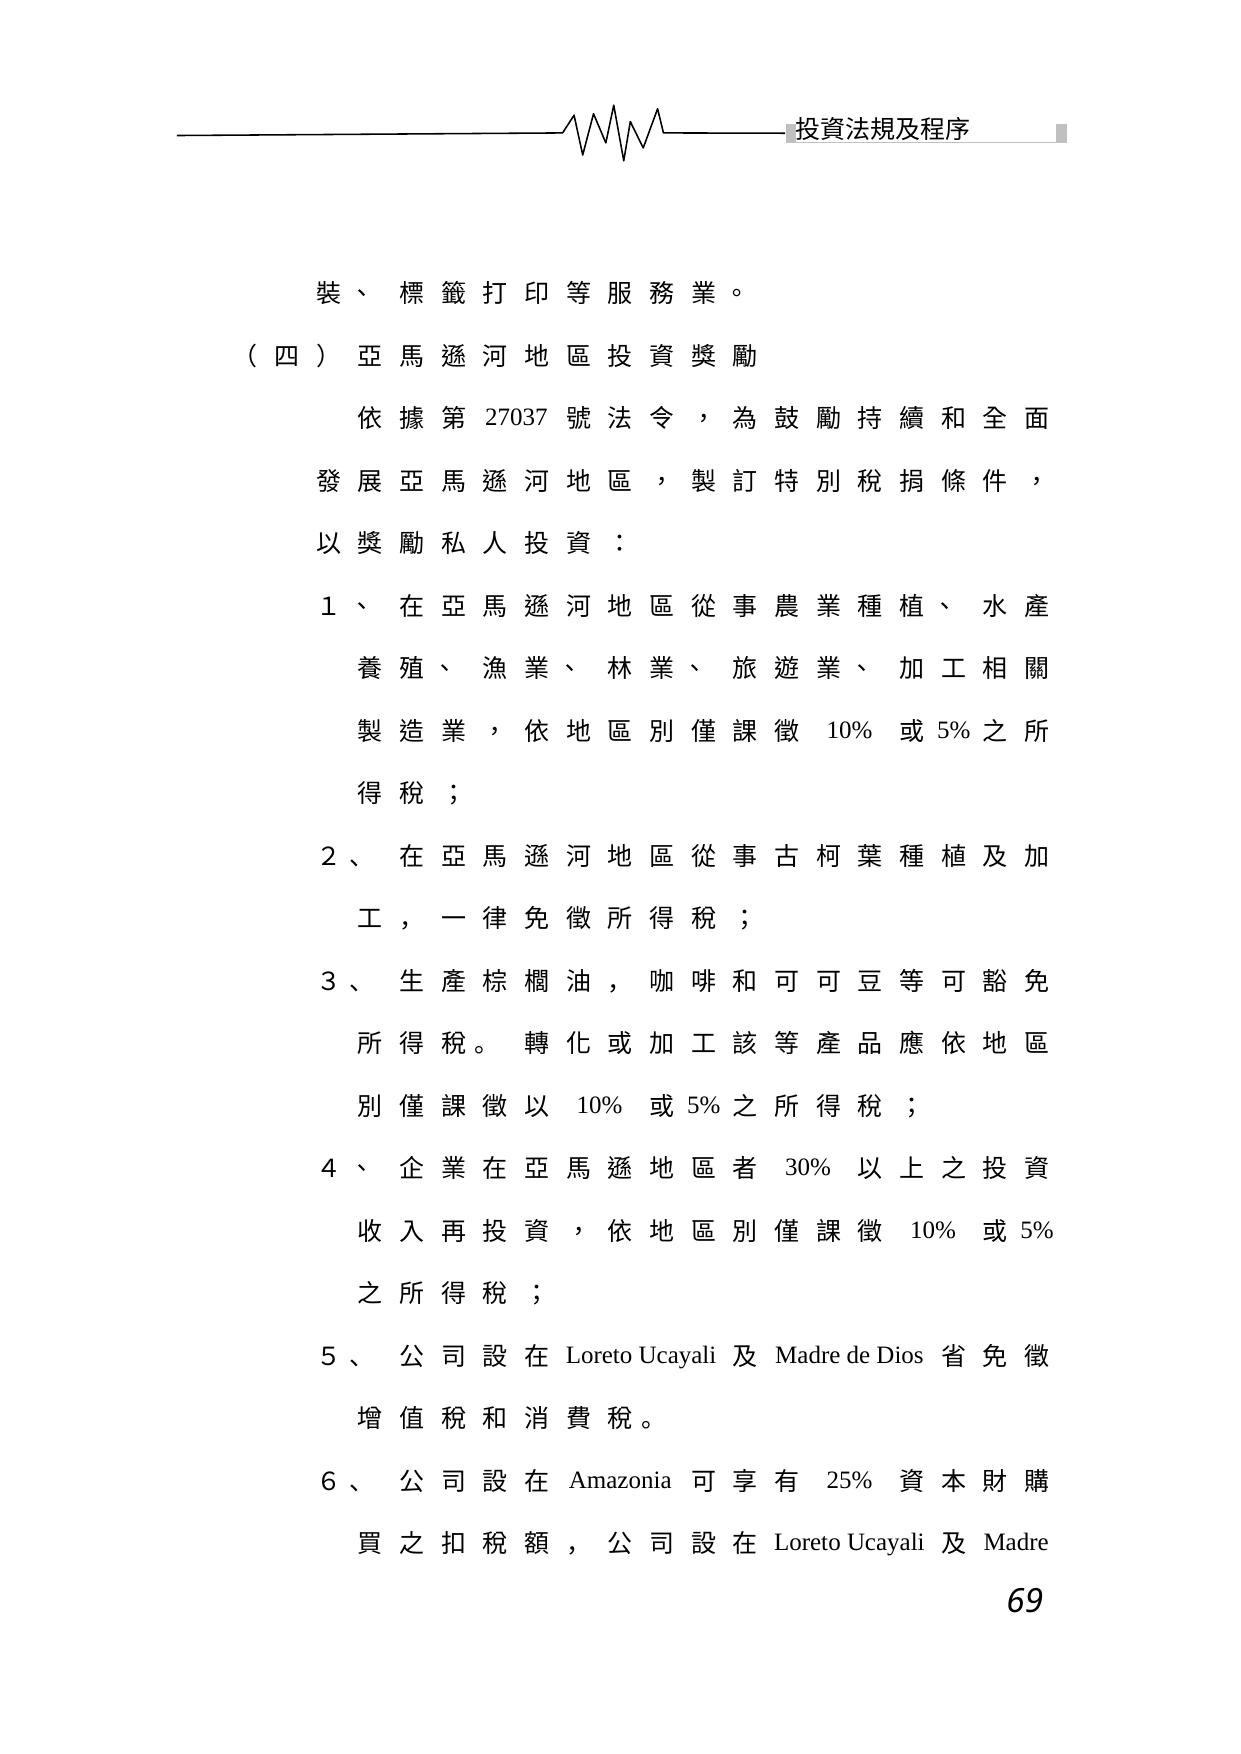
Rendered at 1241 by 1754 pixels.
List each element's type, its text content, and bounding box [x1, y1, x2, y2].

text 裝、標籤打印等服務業。 [281, 250, 1058, 313]
text 依據第27037號法令，為鼓勵持續和全面發展亞馬遜河地區，製訂特別稅捐條件，以獎勵私人投資： [281, 375, 1058, 563]
text １、在亞馬遜河地區從事農業種植、水產養殖、漁業、林業、旅遊業、加工相關製造業，依地區別僅課徵10%或5%之所得稅； [281, 563, 1058, 813]
text ６、公司設在Amazonia可享有25%資本財購買之扣稅額，公司設在Loreto Ucayali及Madre [281, 1438, 1058, 1563]
text ５、公司設在Loreto Ucayali及Madre de Dios省免徵增值稅和消費稅。 [281, 1313, 1058, 1438]
text ４、企業在亞馬遜地區者30%以上之投資收入再投資，依地區別僅課徵10%或5%之所得稅； [281, 1125, 1058, 1313]
text （四）亞馬遜河地區投資獎勵 [207, 313, 1058, 375]
text ３、生產棕櫚油，咖啡和可可豆等可豁免所得稅。轉化或加工該等產品應依地區別僅課徵以10%或5%之所得稅； [281, 938, 1058, 1125]
text ２、在亞馬遜河地區從事古柯葉種植及加工，一律免徵所得稅； [281, 813, 1058, 938]
